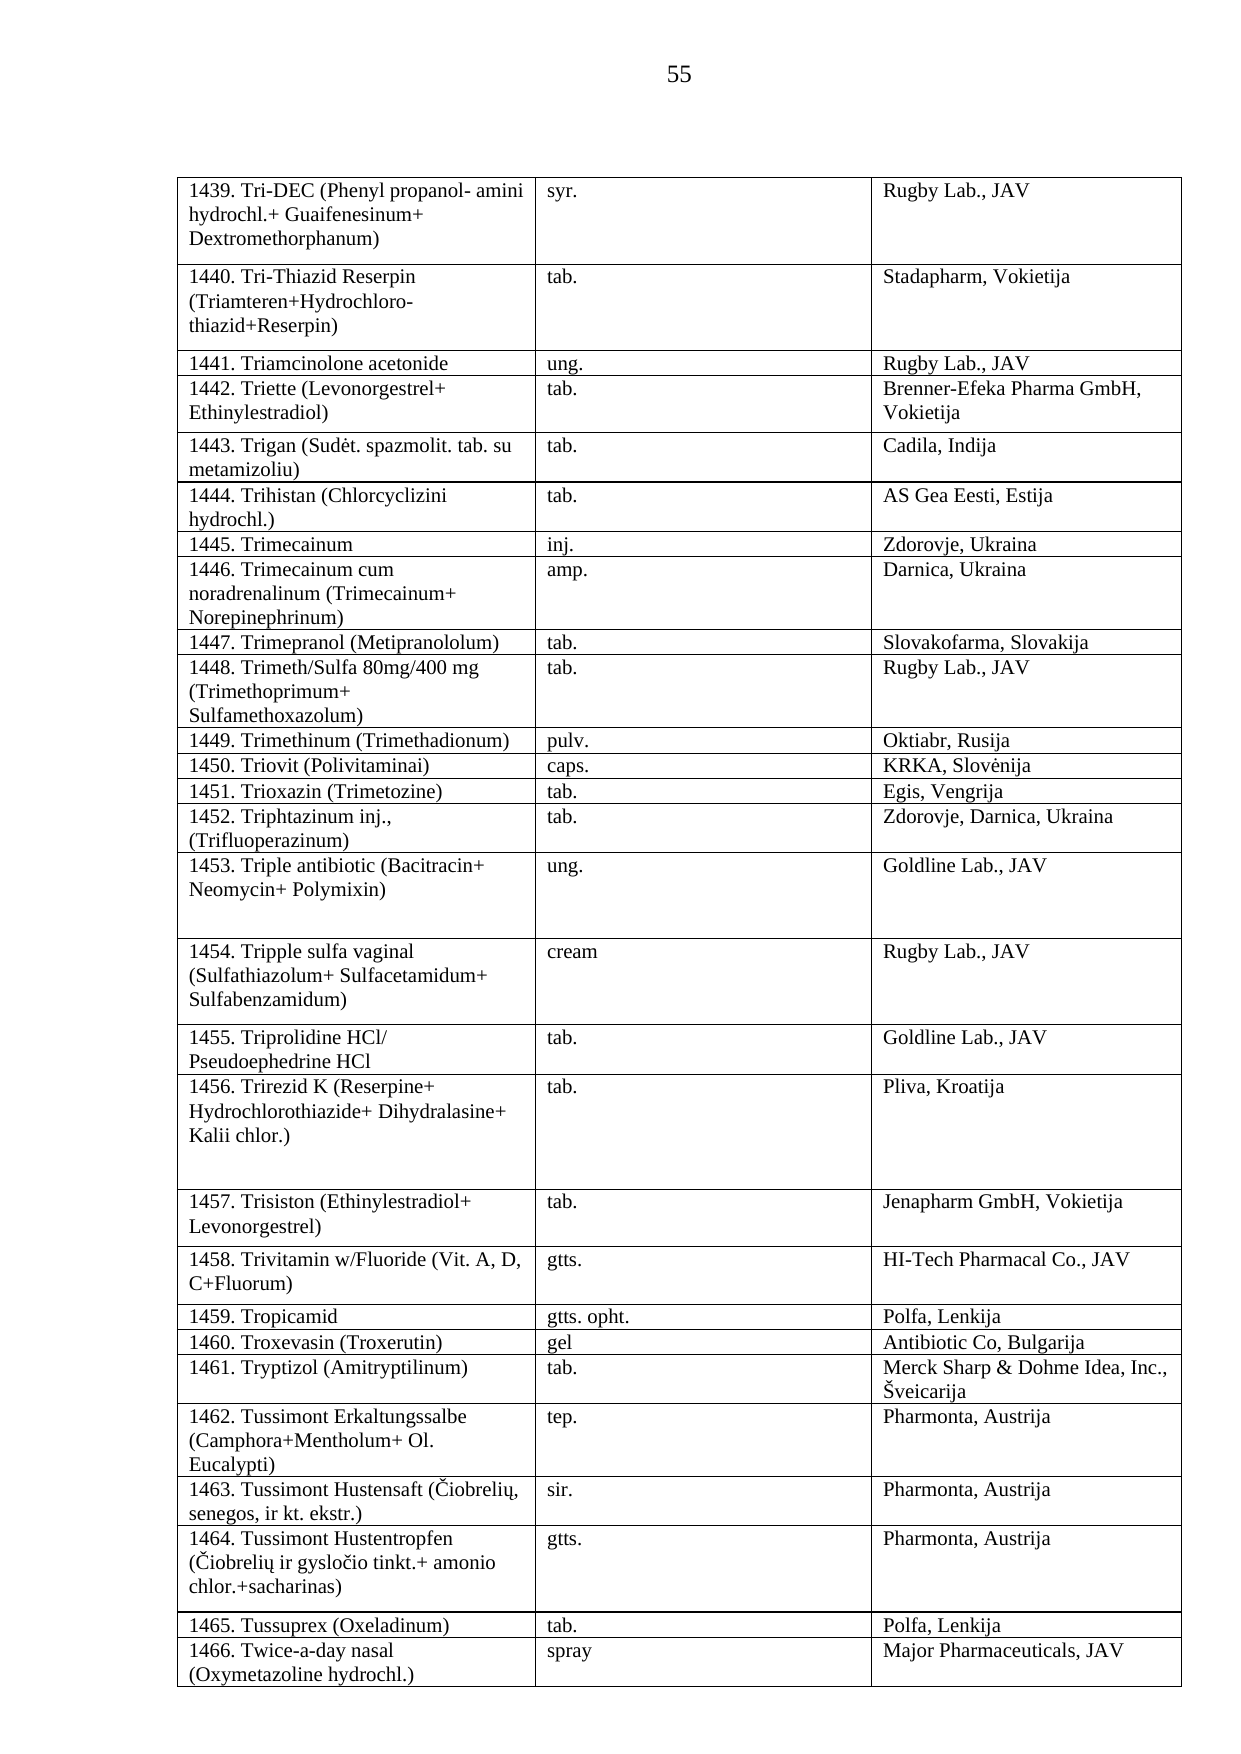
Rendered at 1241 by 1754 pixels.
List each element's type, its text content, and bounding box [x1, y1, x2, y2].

table_cell spray [536, 1638, 871, 1686]
table_cell 1460. Troxevasin (Troxerutin) [178, 1330, 535, 1354]
table_cell 1443. Trigan (Sudėt. spazmolit. tab. su metamizoliu) [178, 433, 535, 481]
table_cell 1441. Triamcinolone acetonide [178, 351, 535, 375]
table_cell tab. [536, 483, 871, 531]
table_cell pulv. [536, 728, 871, 752]
table_cell 1465. Tussuprex (Oxeladinum) [178, 1613, 535, 1637]
table_cell 1452. Triphtazinum inj., (Trifluoperazinum) [178, 804, 535, 852]
table_cell 1444. Trihistan (Chlorcyclizini hydrochl.) [178, 483, 535, 531]
table_cell 1447. Trimepranol (Metipranololum) [178, 630, 535, 654]
table_cell caps. [536, 754, 871, 777]
table_cell Pharmonta, Austrija [872, 1526, 1181, 1611]
table_cell 1449. Trimethinum (Trimethadionum) [178, 728, 535, 752]
table_cell HI-Tech Pharmacal Co., JAV [872, 1247, 1181, 1303]
table_cell 1454. Tripple sulfa vaginal (Sulfathiazolum+ Sulfacetamidum+ Sulfabenzamidum) [178, 939, 535, 1024]
table_cell ung. [536, 351, 871, 375]
table_cell tab. [536, 655, 871, 727]
table_cell 1456. Trirezid K (Reserpine+ Hydrochlorothiazide+ Dihydralasine+ Kalii chlor.) [178, 1075, 535, 1188]
table_cell Cadila, Indija [872, 433, 1181, 481]
table_cell 1466. Twice-a-day nasal (Oxymetazoline hydrochl.) [178, 1638, 535, 1686]
table_cell Darnica, Ukraina [872, 557, 1181, 629]
table_cell gel [536, 1330, 871, 1354]
table_cell Goldline Lab., JAV [872, 853, 1181, 938]
table_cell 1457. Trisiston (Ethinylestradiol+ Levonorgestrel) [178, 1190, 535, 1246]
table_cell Major Pharmaceuticals, JAV [872, 1638, 1181, 1686]
table_cell 1459. Tropicamid [178, 1305, 535, 1328]
table_cell 1461. Tryptizol (Amitryptilinum) [178, 1355, 535, 1403]
table_cell KRKA, Slovėnija [872, 754, 1181, 777]
table_cell amp. [536, 557, 871, 629]
table_cell syr. [536, 178, 871, 263]
table_cell gtts. opht. [536, 1305, 871, 1328]
table_cell Egis, Vengrija [872, 779, 1181, 803]
table_cell tab. [536, 433, 871, 481]
table_cell gtts. [536, 1526, 871, 1611]
table_cell Rugby Lab., JAV [872, 178, 1181, 263]
table_cell Jenapharm GmbH, Vokietija [872, 1190, 1181, 1246]
table_cell Polfa, Lenkija [872, 1305, 1181, 1328]
table_cell tab. [536, 376, 871, 432]
table_cell 1439. Tri-DEC (Phenyl propanol- amini hydrochl.+ Guaifenesinum+ Dextromethorphanum) [178, 178, 535, 263]
table_cell tab. [536, 1190, 871, 1246]
table_cell tab. [536, 1075, 871, 1188]
table_cell Zdorovje, Ukraina [872, 532, 1181, 556]
table_cell tab. [536, 804, 871, 852]
table_cell 1462. Tussimont Erkaltungssalbe (Camphora+Mentholum+ Ol. Eucalypti) [178, 1404, 535, 1476]
table_cell gtts. [536, 1247, 871, 1303]
table_cell Slovakofarma, Slovakija [872, 630, 1181, 654]
table_cell tab. [536, 265, 871, 350]
table_cell Oktiabr, Rusija [872, 728, 1181, 752]
table_cell Brenner-Efeka Pharma GmbH, Vokietija [872, 376, 1181, 432]
table_cell 1463. Tussimont Hustensaft (Čiobrelių, senegos, ir kt. ekstr.) [178, 1477, 535, 1525]
table_cell Rugby Lab., JAV [872, 655, 1181, 727]
table_cell 1446. Trimecainum cum noradrenalinum (Trimecainum+ Norepinephrinum) [178, 557, 535, 629]
table_cell 1440. Tri-Thiazid Reserpin (Triamteren+Hydrochloro- thiazid+Reserpin) [178, 265, 535, 350]
table_cell ung. [536, 853, 871, 938]
table_cell AS Gea Eesti, Estija [872, 483, 1181, 531]
table_cell Rugby Lab., JAV [872, 351, 1181, 375]
table_cell Merck Sharp & Dohme Idea, Inc., Šveicarija [872, 1355, 1181, 1403]
table_cell 1453. Triple antibiotic (Bacitracin+ Neomycin+ Polymixin) [178, 853, 535, 938]
table_cell Goldline Lab., JAV [872, 1025, 1181, 1073]
table_cell 1451. Trioxazin (Trimetozine) [178, 779, 535, 803]
table_cell tep. [536, 1404, 871, 1476]
table_cell Antibiotic Co, Bulgarija [872, 1330, 1181, 1354]
table_cell 1458. Trivitamin w/Fluoride (Vit. A, D, C+Fluorum) [178, 1247, 535, 1303]
table_cell tab. [536, 779, 871, 803]
table_cell 1455. Triprolidine HCl/ Pseudoephedrine HCl [178, 1025, 535, 1073]
table_cell 1450. Triovit (Polivitaminai) [178, 754, 535, 777]
table_cell tab. [536, 1613, 871, 1637]
table_cell Pliva, Kroatija [872, 1075, 1181, 1188]
table_cell Zdorovje, Darnica, Ukraina [872, 804, 1181, 852]
table_cell Pharmonta, Austrija [872, 1404, 1181, 1476]
table_cell 1445. Trimecainum [178, 532, 535, 556]
table_cell cream [536, 939, 871, 1024]
table_cell Stadapharm, Vokietija [872, 265, 1181, 350]
table_cell 1442. Triette (Levonorgestrel+ Ethinylestradiol) [178, 376, 535, 432]
table_cell 1448. Trimeth/Sulfa 80mg/400 mg (Trimethoprimum+ Sulfamethoxazolum) [178, 655, 535, 727]
table_cell tab. [536, 1355, 871, 1403]
table_cell inj. [536, 532, 871, 556]
table_cell sir. [536, 1477, 871, 1525]
table_cell tab. [536, 1025, 871, 1073]
table_cell Pharmonta, Austrija [872, 1477, 1181, 1525]
table_cell tab. [536, 630, 871, 654]
table_cell Rugby Lab., JAV [872, 939, 1181, 1024]
table_cell 1464. Tussimont Hustentropfen (Čiobrelių ir gysločio tinkt.+ amonio chlor.+sacharinas) [178, 1526, 535, 1611]
table_cell Polfa, Lenkija [872, 1613, 1181, 1637]
